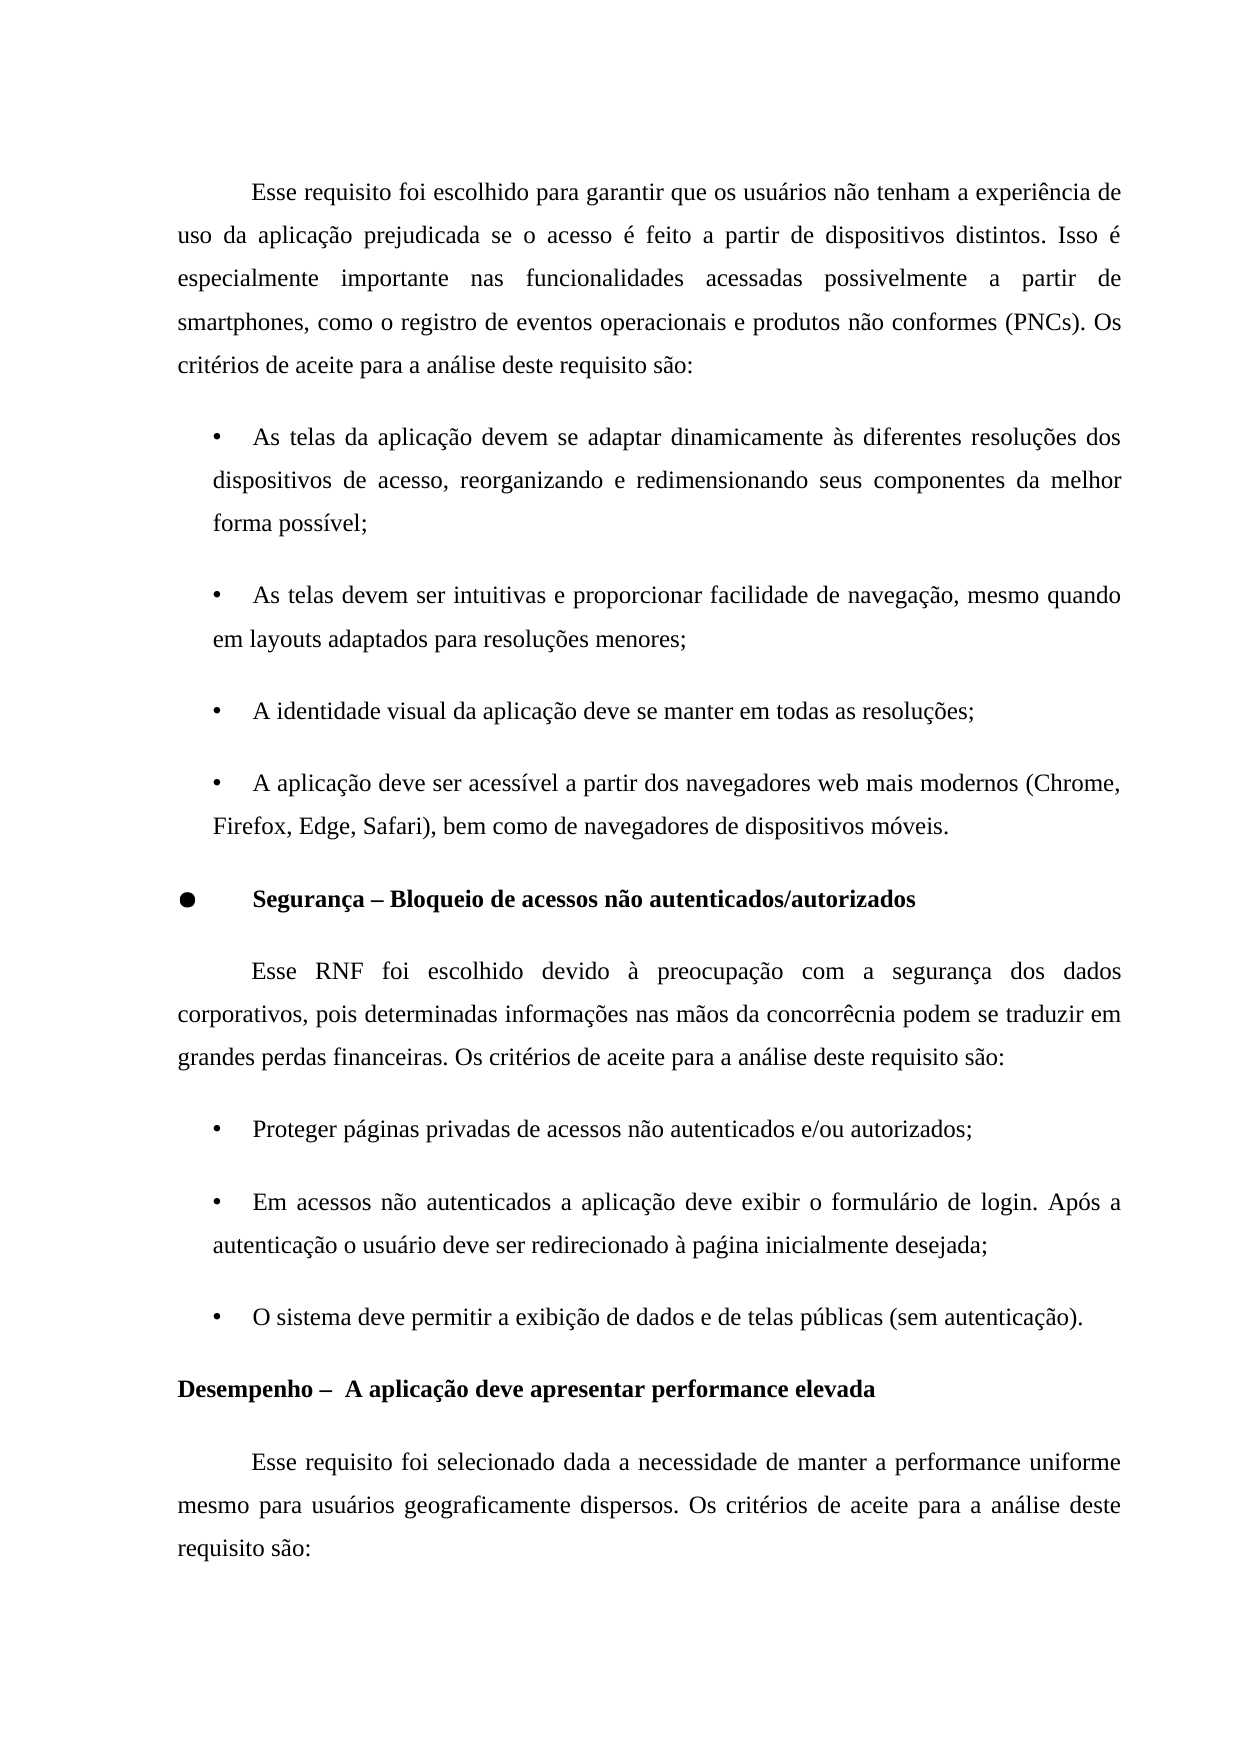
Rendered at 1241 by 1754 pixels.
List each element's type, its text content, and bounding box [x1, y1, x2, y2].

list As telas da aplicação devem se adaptar dinamicamente às diferentes resoluções dos dispositivos de acesso, reorganizando e redimensionando seus componentes da melhor forma possível; [213, 422, 1122, 537]
text Esse requisito foi selecionado dada a necessidade de manter a performance uniforme mesmo para usuários geograficamente dispersos. Os critérios de aceite para a análise deste requisito são: [177, 1447, 1122, 1562]
list A identidade visual da aplicação deve se manter em todas as resoluções; [213, 696, 1122, 725]
list As telas devem ser intuitivas e proporcionar facilidade de navegação, mesmo quando em layouts adaptados para resoluções menores; [213, 581, 1122, 652]
list Desempenho – A aplicação deve apresentar performance elevada [177, 1374, 1122, 1403]
text Esse requisito foi escolhido para garantir que os usuários não tenham a experiência de uso da aplicação prejudicada se o acesso é feito a partir de dispositivos distintos. Isso é especialmente importante nas funcionalidades acessadas possivelmente a partir de smartphones, como o registro de eventos operacionais e produtos não conformes (PNCs). Os critérios de aceite para a análise deste requisito são: [177, 177, 1122, 378]
list Proteger páginas privadas de acessos não autenticados e/ou autorizados; [213, 1114, 1122, 1143]
list Em acessos não autenticados a aplicação deve exibir o formulário de login. Após a autenticação o usuário deve ser redirecionado à paǵina inicialmente desejada; [213, 1187, 1122, 1259]
list Segurança – Bloqueio de acessos não autenticados/autorizados [177, 884, 1122, 912]
list A aplicação deve ser acessível a partir dos navegadores web mais modernos (Chrome, Firefox, Edge, Safari), bem como de navegadores de dispositivos móveis. [213, 768, 1122, 840]
list O sistema deve permitir a exibição de dados e de telas públicas (sem autenticação). [213, 1302, 1122, 1331]
text Esse RNF foi escolhido devido à preocupação com a segurança dos dados corporativos, pois determinadas informações nas mãos da concorrêcnia podem se traduzir em grandes perdas financeiras. Os critérios de aceite para a análise deste requisito são: [177, 956, 1122, 1071]
